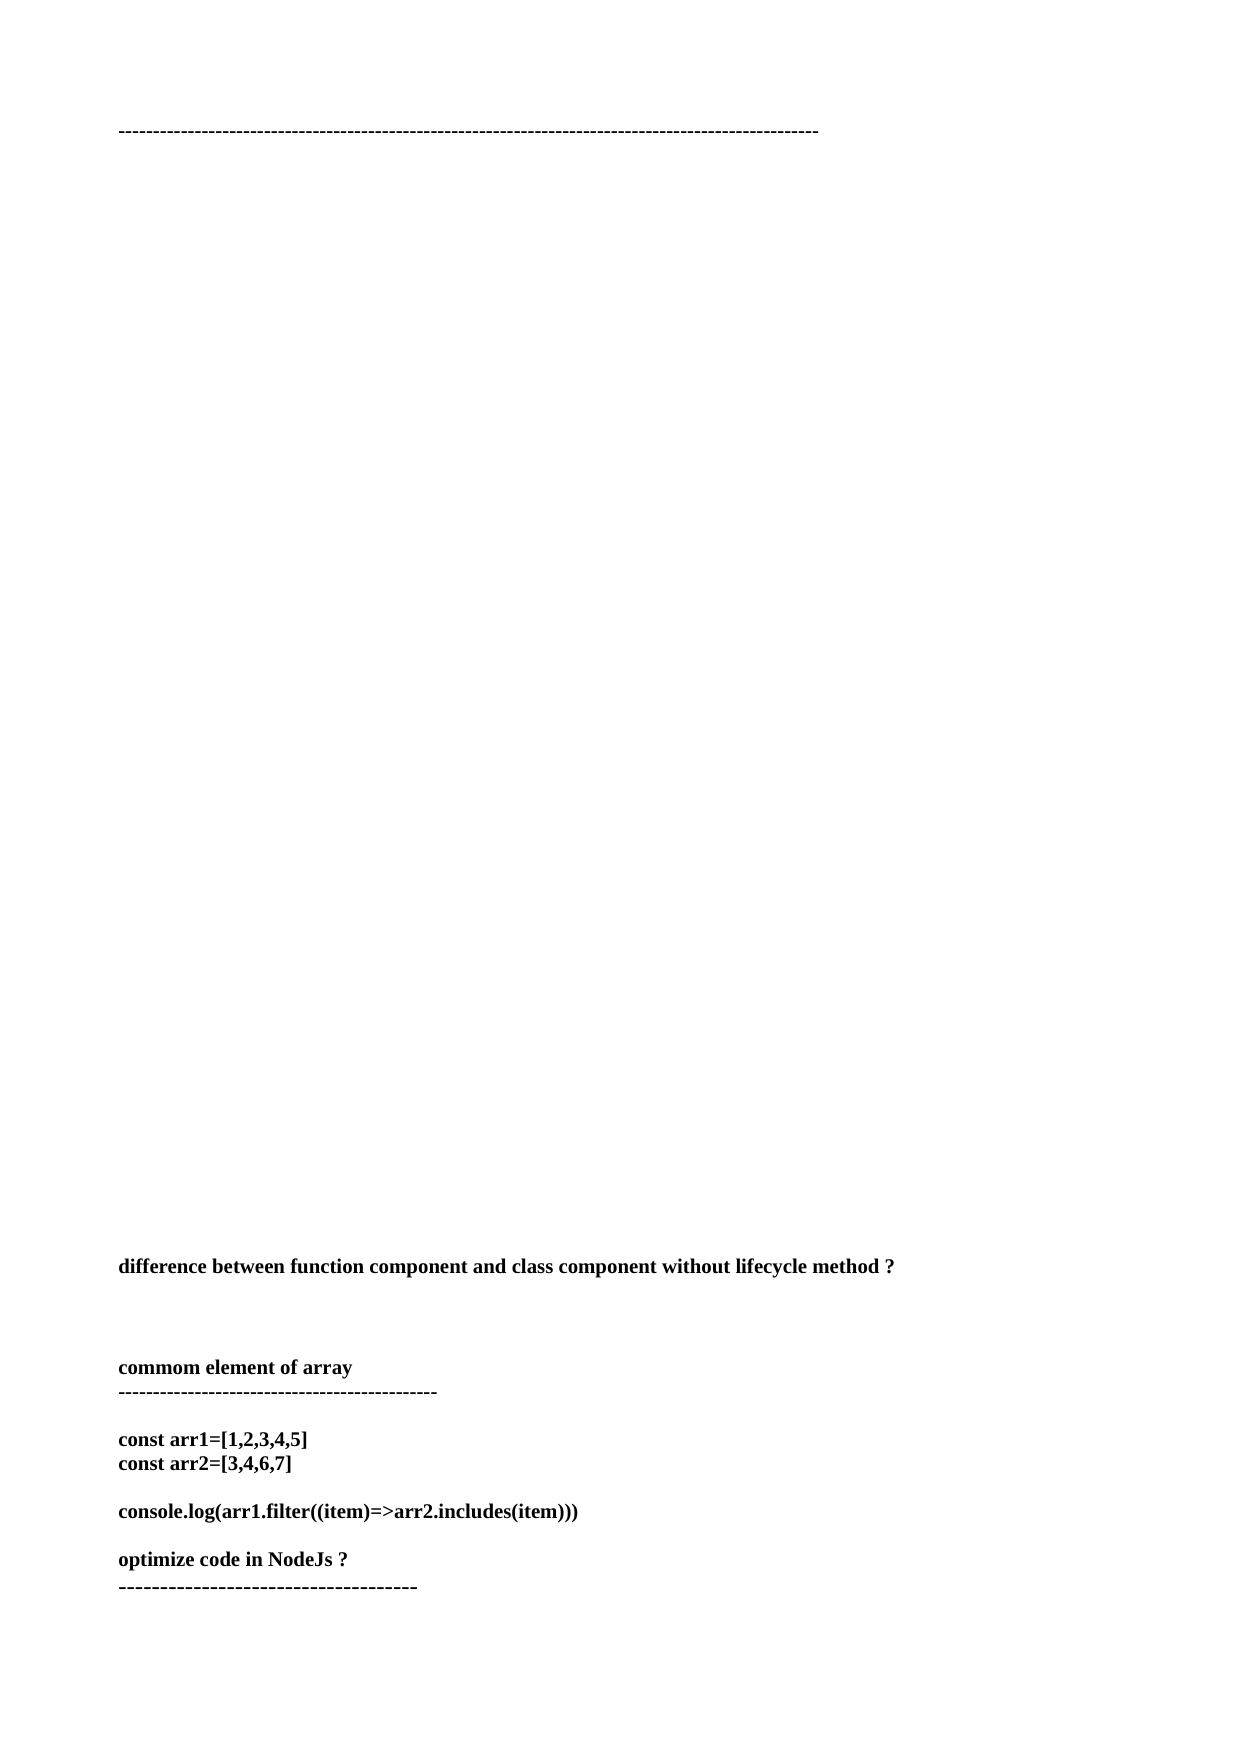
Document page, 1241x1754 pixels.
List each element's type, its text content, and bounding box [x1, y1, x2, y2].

text const arr1=[1,2,3,4,5] [118, 1427, 1122, 1451]
text commom element of array [118, 1355, 1122, 1379]
text ---------------------------------------------- [118, 1379, 1122, 1403]
text ----------------------------------------------------------------------------------------------------- [118, 118, 1122, 142]
text ------------------------------------ [118, 1571, 1122, 1600]
text console.log(arr1.filter((item)=>arr2.includes(item))) [118, 1499, 1122, 1523]
text optimize code in NodeJs ? [118, 1547, 1122, 1571]
text difference between function component and class component without lifecycle method ? [118, 1254, 1122, 1278]
text const arr2=[3,4,6,7] [118, 1451, 1122, 1475]
